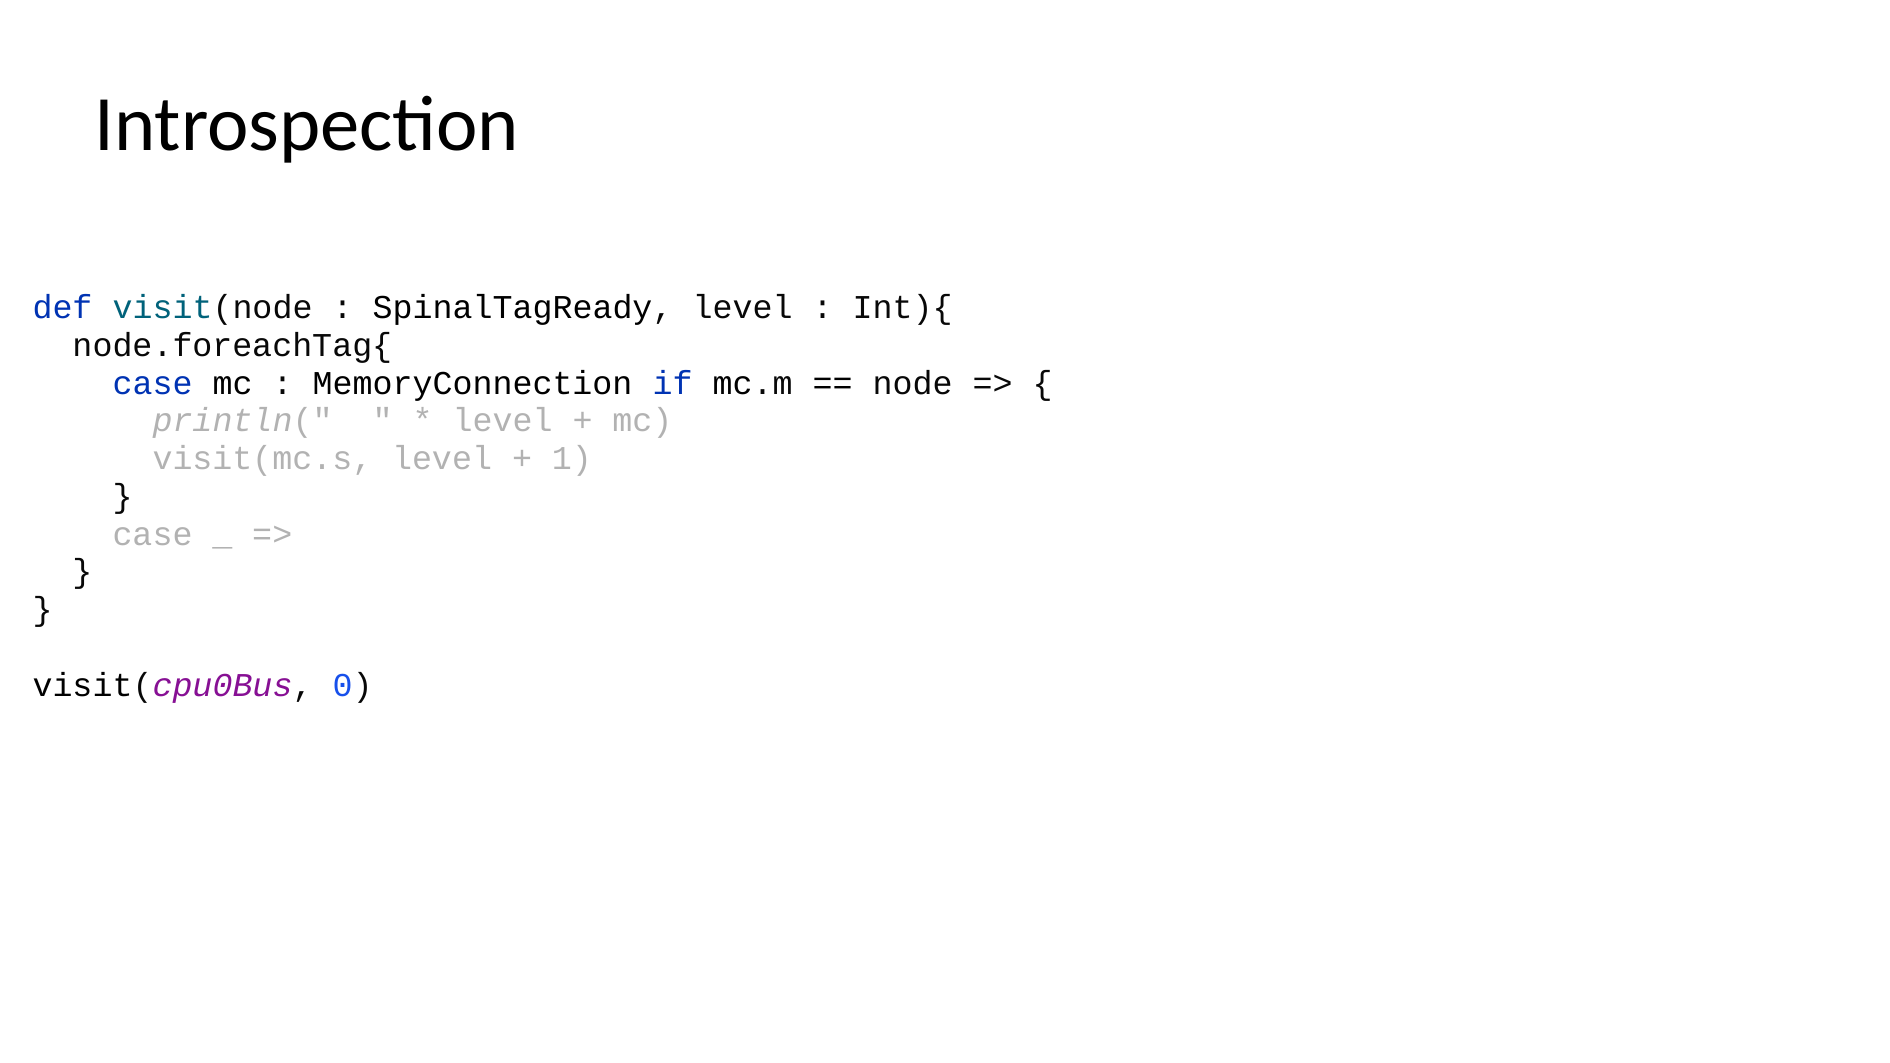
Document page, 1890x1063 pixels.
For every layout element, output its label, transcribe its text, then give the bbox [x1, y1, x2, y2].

title Introspection [94, 42, 1796, 220]
text_box def visit(node : SpinalTagReady, level : Int){ node.foreachTag{ case mc : MemoryConnection if mc.m == node => { println(" " * level + mc) visit(mc.s, level + 1) } case _ => } } visit(cpu0Bus, 0) [18, 283, 1359, 789]
